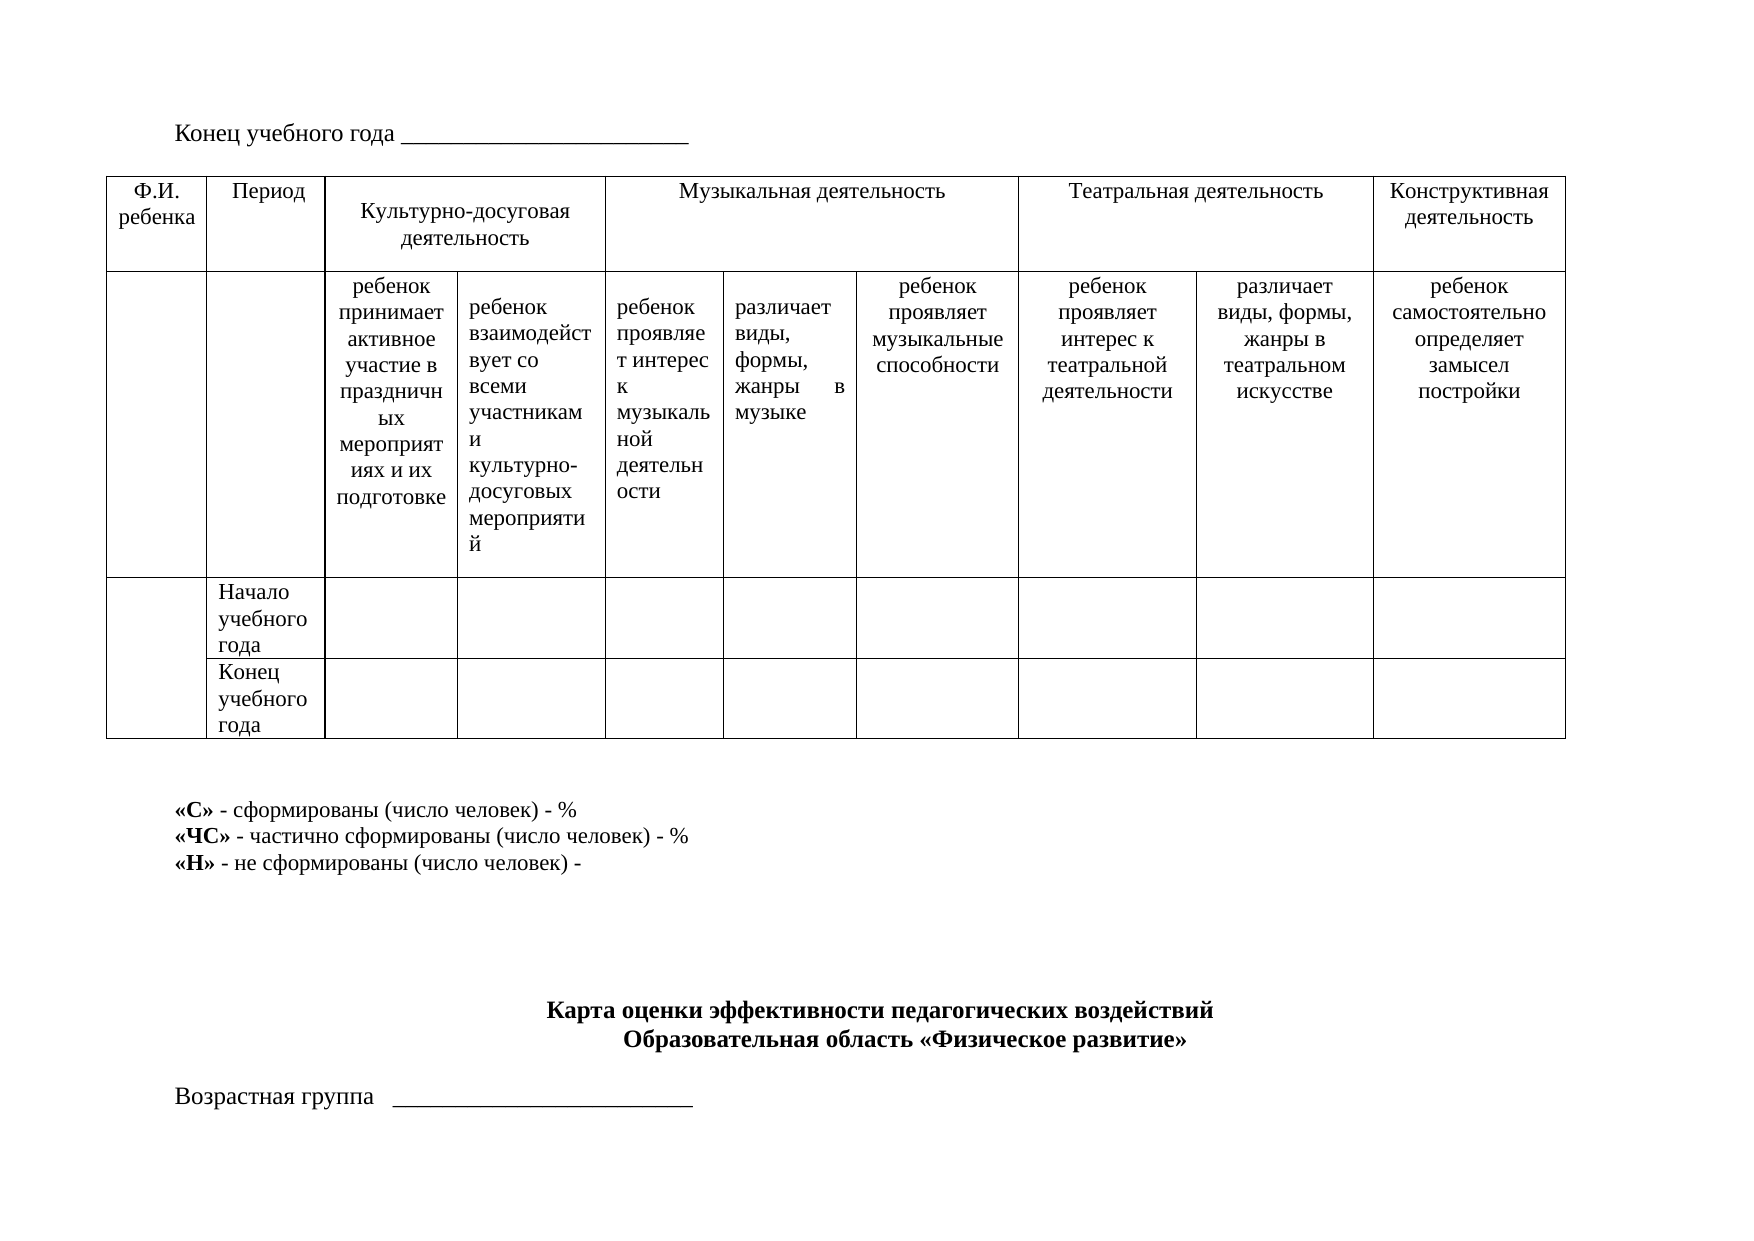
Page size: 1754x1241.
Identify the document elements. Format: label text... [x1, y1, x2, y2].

table_header Музыкальная деятельность [606, 177, 1018, 271]
table_cell [326, 659, 457, 737]
table_cell ребенок взаимодействует со всеми участниками культурно-досуговых мероприятий [458, 272, 605, 577]
table_cell [857, 578, 1018, 657]
title «С» - сформированы (число человек) - % [118, 796, 1636, 822]
title «Н» - не сформированы (число человек) - [118, 849, 1636, 875]
table_cell [857, 659, 1018, 737]
text Карта оценки эффективности педагогических воздействий [118, 995, 1636, 1024]
table_cell [1374, 659, 1565, 737]
table_cell ребенок принимает активное участие в праздничных мероприятиях и их подготовке [326, 272, 457, 577]
table_cell [1374, 578, 1565, 657]
title Возрастная группа ________________________ [118, 1081, 1636, 1110]
title Образовательная область «Физическое развитие» [118, 1024, 1636, 1052]
table_header Ф.И. ребенка [107, 177, 206, 271]
table_cell [458, 659, 605, 737]
table_cell [724, 578, 856, 657]
title Конец учебного года _______________________ [118, 118, 1636, 147]
table_cell [326, 578, 457, 657]
table_cell различает виды, формы, жанры в театральном искусстве [1197, 272, 1373, 577]
table_cell [1197, 578, 1373, 657]
table_cell [606, 578, 723, 657]
table_cell ребенок проявляет музыкальные способности [857, 272, 1018, 577]
table_cell [724, 659, 856, 737]
table_cell [1019, 659, 1196, 737]
table_cell ребенок проявляет интерес к театральной деятельности [1019, 272, 1196, 577]
table_header Конструктивная деятельность [1374, 177, 1565, 271]
table_cell [107, 578, 206, 737]
title «ЧС» - частично сформированы (число человек) - % [118, 822, 1636, 849]
table_cell Начало учебного года [207, 578, 324, 657]
table_cell ребенок проявляет интерес к музыкальной деятельности [606, 272, 723, 577]
table_cell [107, 272, 206, 577]
table_cell [606, 659, 723, 737]
table_cell [1019, 578, 1196, 657]
table_cell различает виды, формы, жанры в музыке [724, 272, 856, 577]
table_header Период [207, 177, 324, 271]
table_cell Конец учебного года [207, 659, 324, 737]
table_cell [207, 272, 324, 577]
table_cell [458, 578, 605, 657]
table_header Театральная деятельность [1019, 177, 1373, 271]
table_cell [1197, 659, 1373, 737]
table_cell ребенок самостоятельно определяет замысел постройки [1374, 272, 1565, 577]
table_header Культурно-досуговая деятельность [326, 177, 605, 271]
